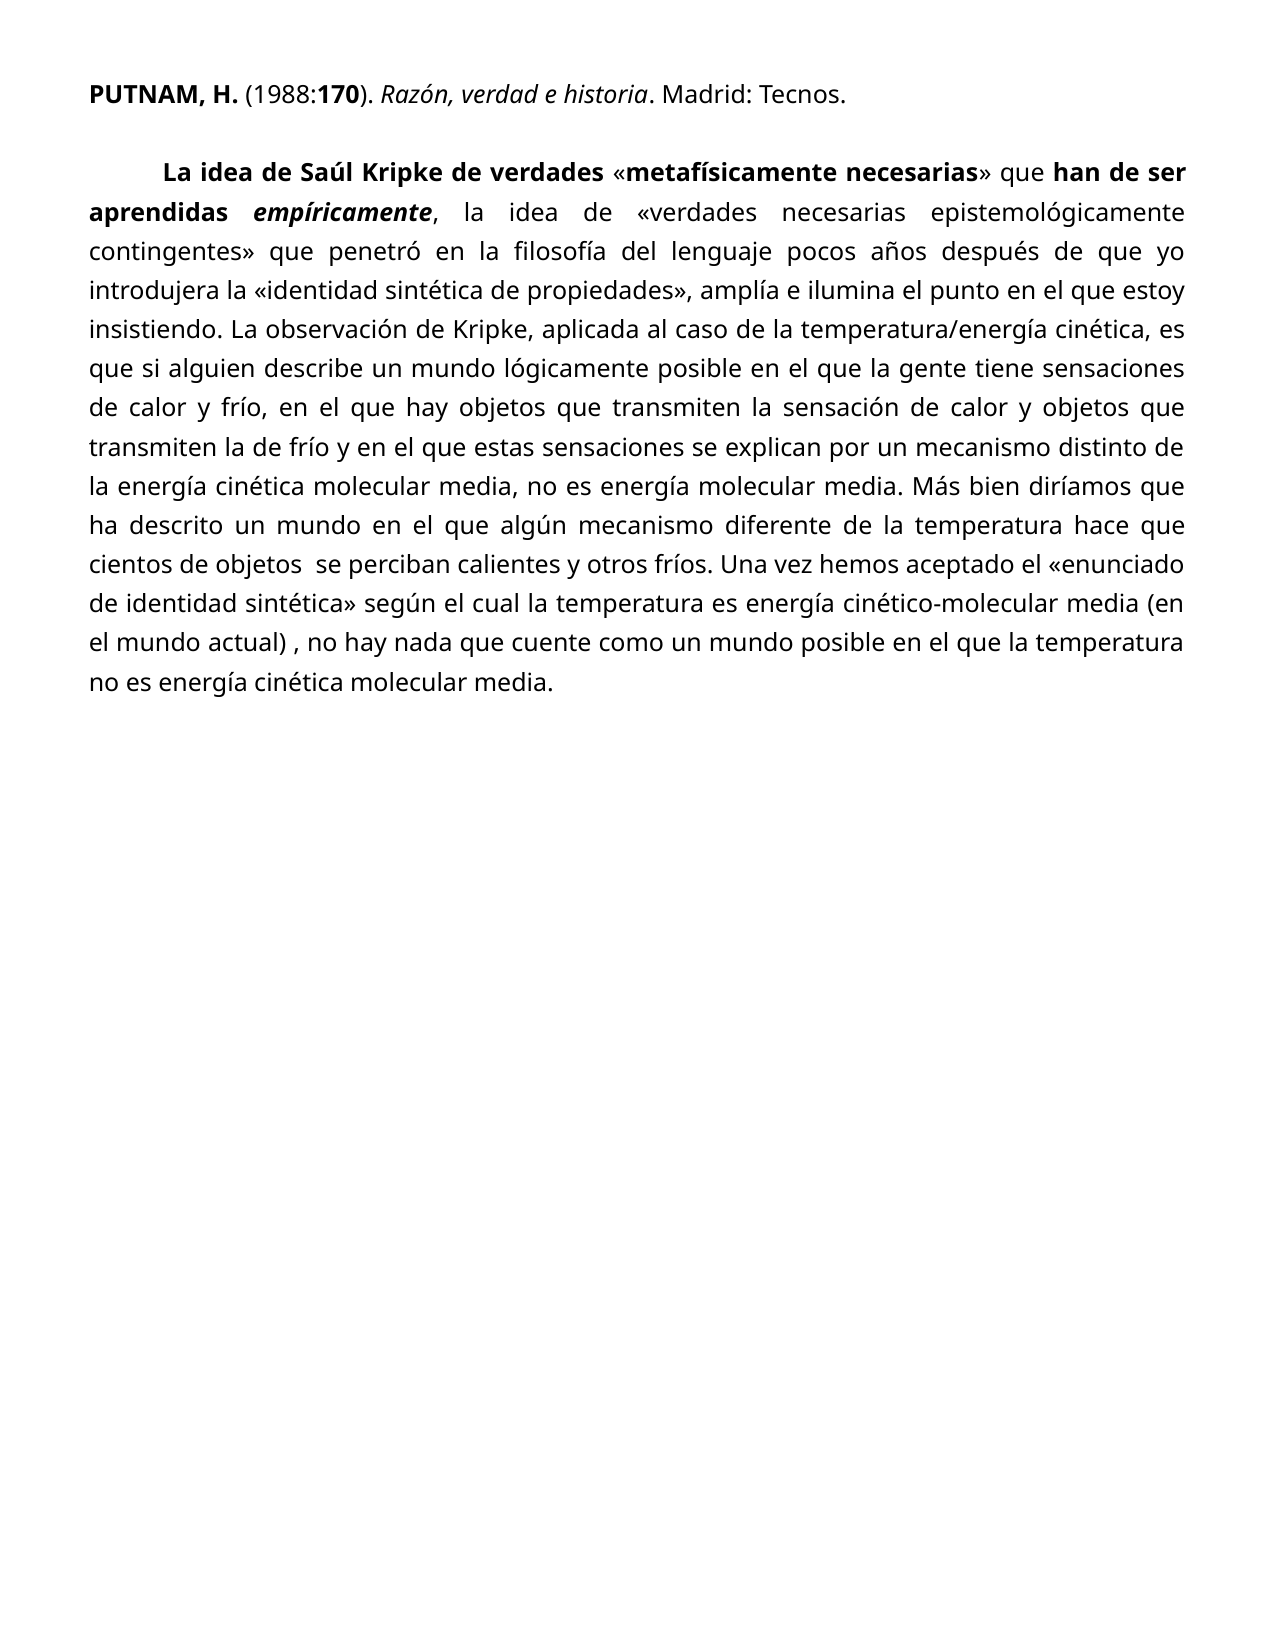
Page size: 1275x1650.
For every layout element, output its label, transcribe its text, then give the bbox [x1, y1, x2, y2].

text La idea de Saúl Kripke de verdades «metafísicamente necesarias» que han de ser aprendidas empíricamente, la idea de «verdades necesarias epistemológicamente contingentes» que penetró en la filosofía del lenguaje pocos años después de que yo introdujera la «identidad sintética de propiedades», amplía e ilumina el punto en el que estoy insistiendo. La observación de Kripke, aplicada al caso de la temperatura/energía cinética, es que si alguien describe un mundo lógicamente posible en el que la gente tiene sensaciones de calor y frío, en el que hay objetos que transmiten la sensación de calor y objetos que transmiten la de frío y en el que estas sensaciones se explican por un mecanismo distinto de la energía cinética molecular media, no es energía molecular media. Más bien diríamos que ha descrito un mundo en el que algún mecanismo diferente de la temperatura hace que cientos de objetos se perciban calientes y otros fríos. Una vez hemos aceptado el «enunciado de identidad sintética» según el cual la temperatura es energía cinético-molecular media (en el mundo actual) , no hay nada que cuente como un mundo posible en el que la temperatura no es energía cinética molecular media. [88, 155, 1186, 698]
text PUTNAM, H. (1988:170). Razón, verdad e historia. Madrid: Tecnos. [88, 77, 1186, 111]
